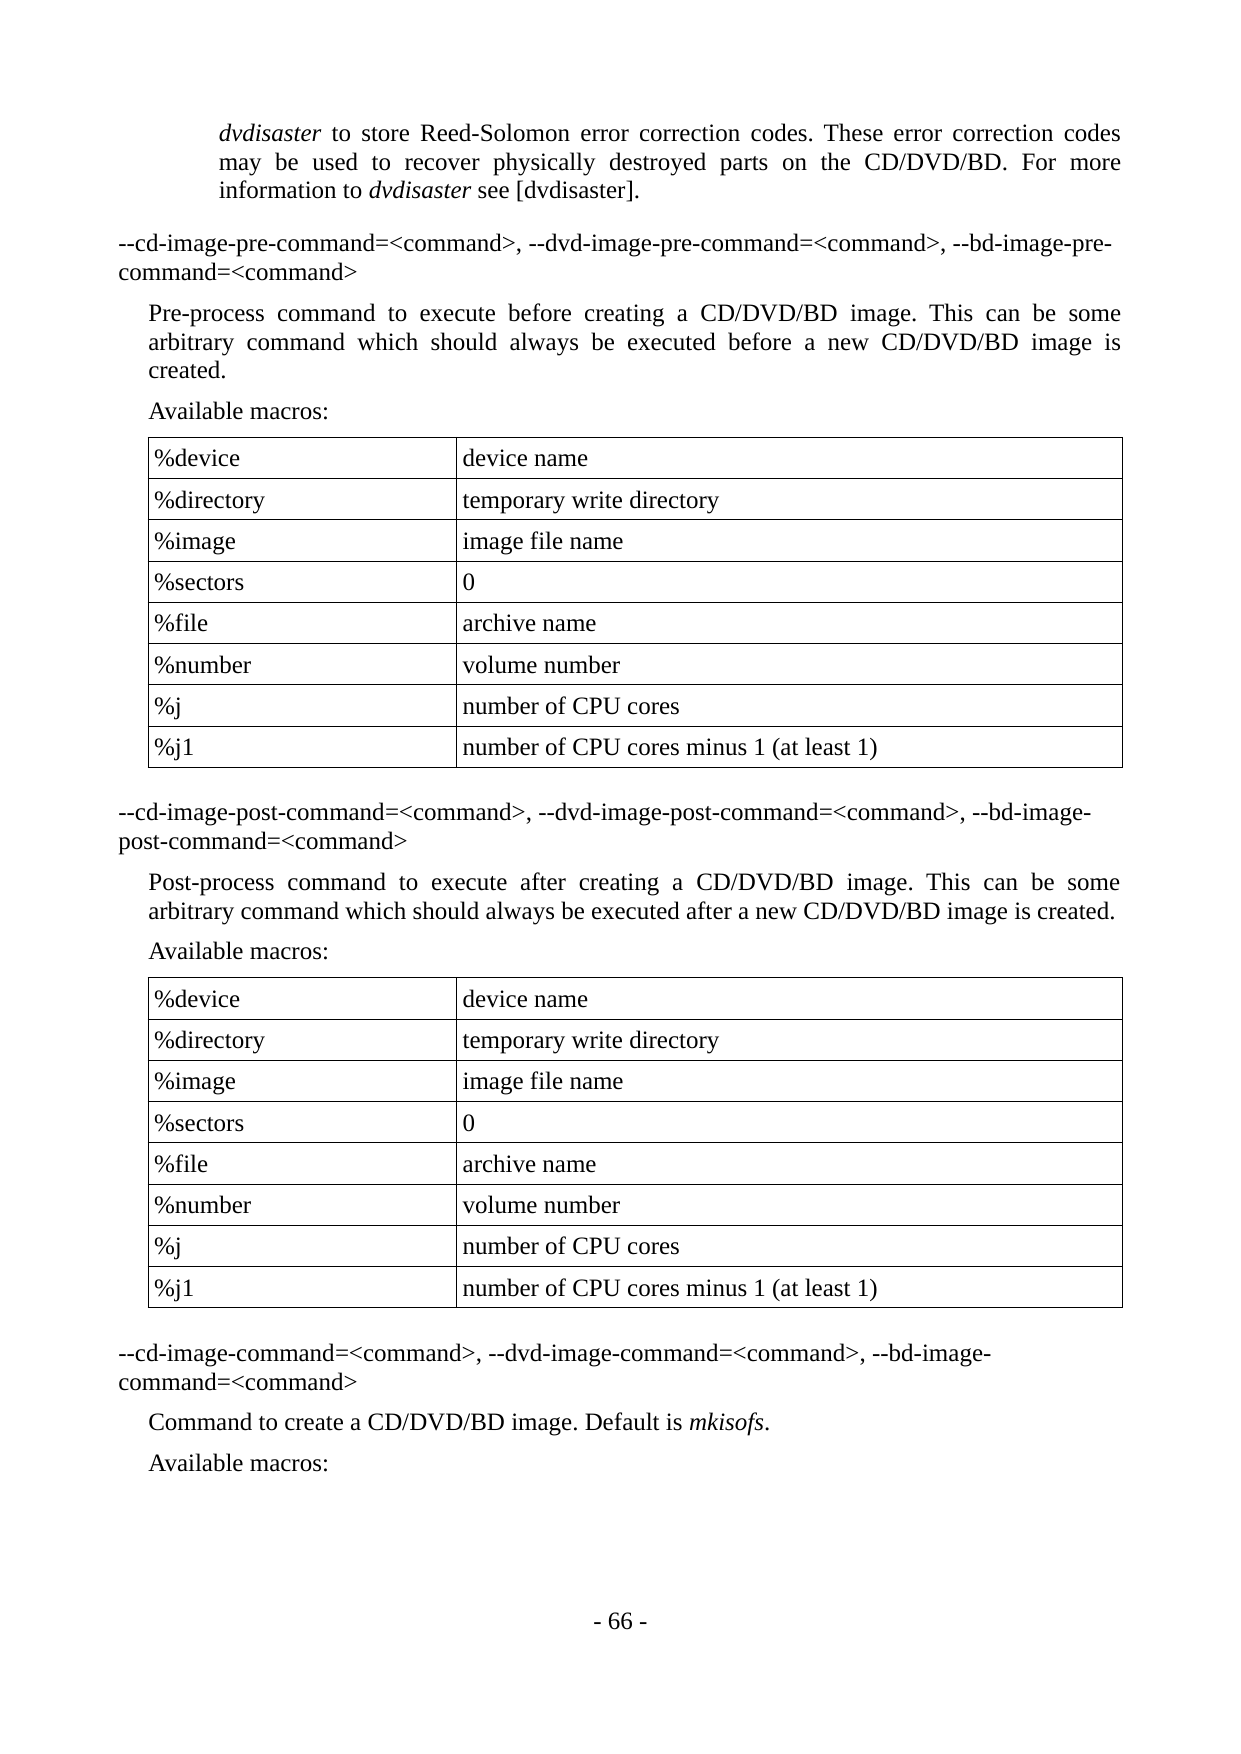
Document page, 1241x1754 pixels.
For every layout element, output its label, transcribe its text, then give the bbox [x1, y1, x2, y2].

table_cell image file name [457, 1061, 1122, 1101]
table_cell volume number [457, 1185, 1122, 1225]
table_cell image file name [457, 520, 1122, 561]
table_cell %j [149, 1226, 456, 1266]
text dvdisaster to store Reed-Solomon error correction codes. These error correction codes may be used to recover physically destroyed parts on the CD/DVD/BD. For more information to dvdisaster see [dvdisaster]. [148, 118, 1122, 204]
title --cd-image-command=<command>, --dvd-image-command=<command>, --bd-image-command=<command> [118, 1338, 1122, 1395]
text Available macros: [148, 936, 1122, 965]
table_cell 0 [457, 562, 1122, 602]
table_cell volume number [457, 644, 1122, 684]
title --cd-image-post-command=<command>, --dvd-image-post-command=<command>, --bd-image-post-command=<command> [118, 797, 1122, 855]
table_cell temporary write directory [457, 1020, 1122, 1060]
table_cell %j [149, 685, 456, 726]
table_header device name [457, 978, 1122, 1018]
table_cell number of CPU cores minus 1 (at least 1) [457, 727, 1122, 767]
table_cell %directory [149, 479, 456, 519]
table_cell %file [149, 1143, 456, 1183]
table_cell %number [149, 1185, 456, 1225]
table_cell number of CPU cores [457, 1226, 1122, 1266]
table_cell archive name [457, 603, 1122, 643]
table_header %device [149, 438, 456, 478]
text Pre-process command to execute before creating a CD/DVD/BD image. This can be some arbitrary command which should always be executed before a new CD/DVD/BD image is created. [148, 298, 1122, 384]
table_cell %image [149, 520, 456, 561]
text Command to create a CD/DVD/BD image. Default is mkisofs. [148, 1407, 1122, 1436]
title --cd-image-pre-command=<command>, --dvd-image-pre-command=<command>, --bd-image-pre-command=<command> [118, 228, 1122, 286]
table_cell number of CPU cores minus 1 (at least 1) [457, 1267, 1122, 1307]
table_cell 0 [457, 1102, 1122, 1142]
text Post-process command to execute after creating a CD/DVD/BD image. This can be some arbitrary command which should always be executed after a new CD/DVD/BD image is created. [148, 867, 1122, 924]
table_cell temporary write directory [457, 479, 1122, 519]
table_cell %directory [149, 1020, 456, 1060]
text Available macros: [148, 1448, 1122, 1477]
table_cell archive name [457, 1143, 1122, 1183]
table_cell %j1 [149, 727, 456, 767]
table_cell %sectors [149, 562, 456, 602]
table_cell %number [149, 644, 456, 684]
table_header device name [457, 438, 1122, 478]
table_cell %file [149, 603, 456, 643]
text Available macros: [148, 396, 1122, 425]
table_cell %sectors [149, 1102, 456, 1142]
table_header %device [149, 978, 456, 1018]
table_cell %image [149, 1061, 456, 1101]
table_cell number of CPU cores [457, 685, 1122, 726]
table_cell %j1 [149, 1267, 456, 1307]
